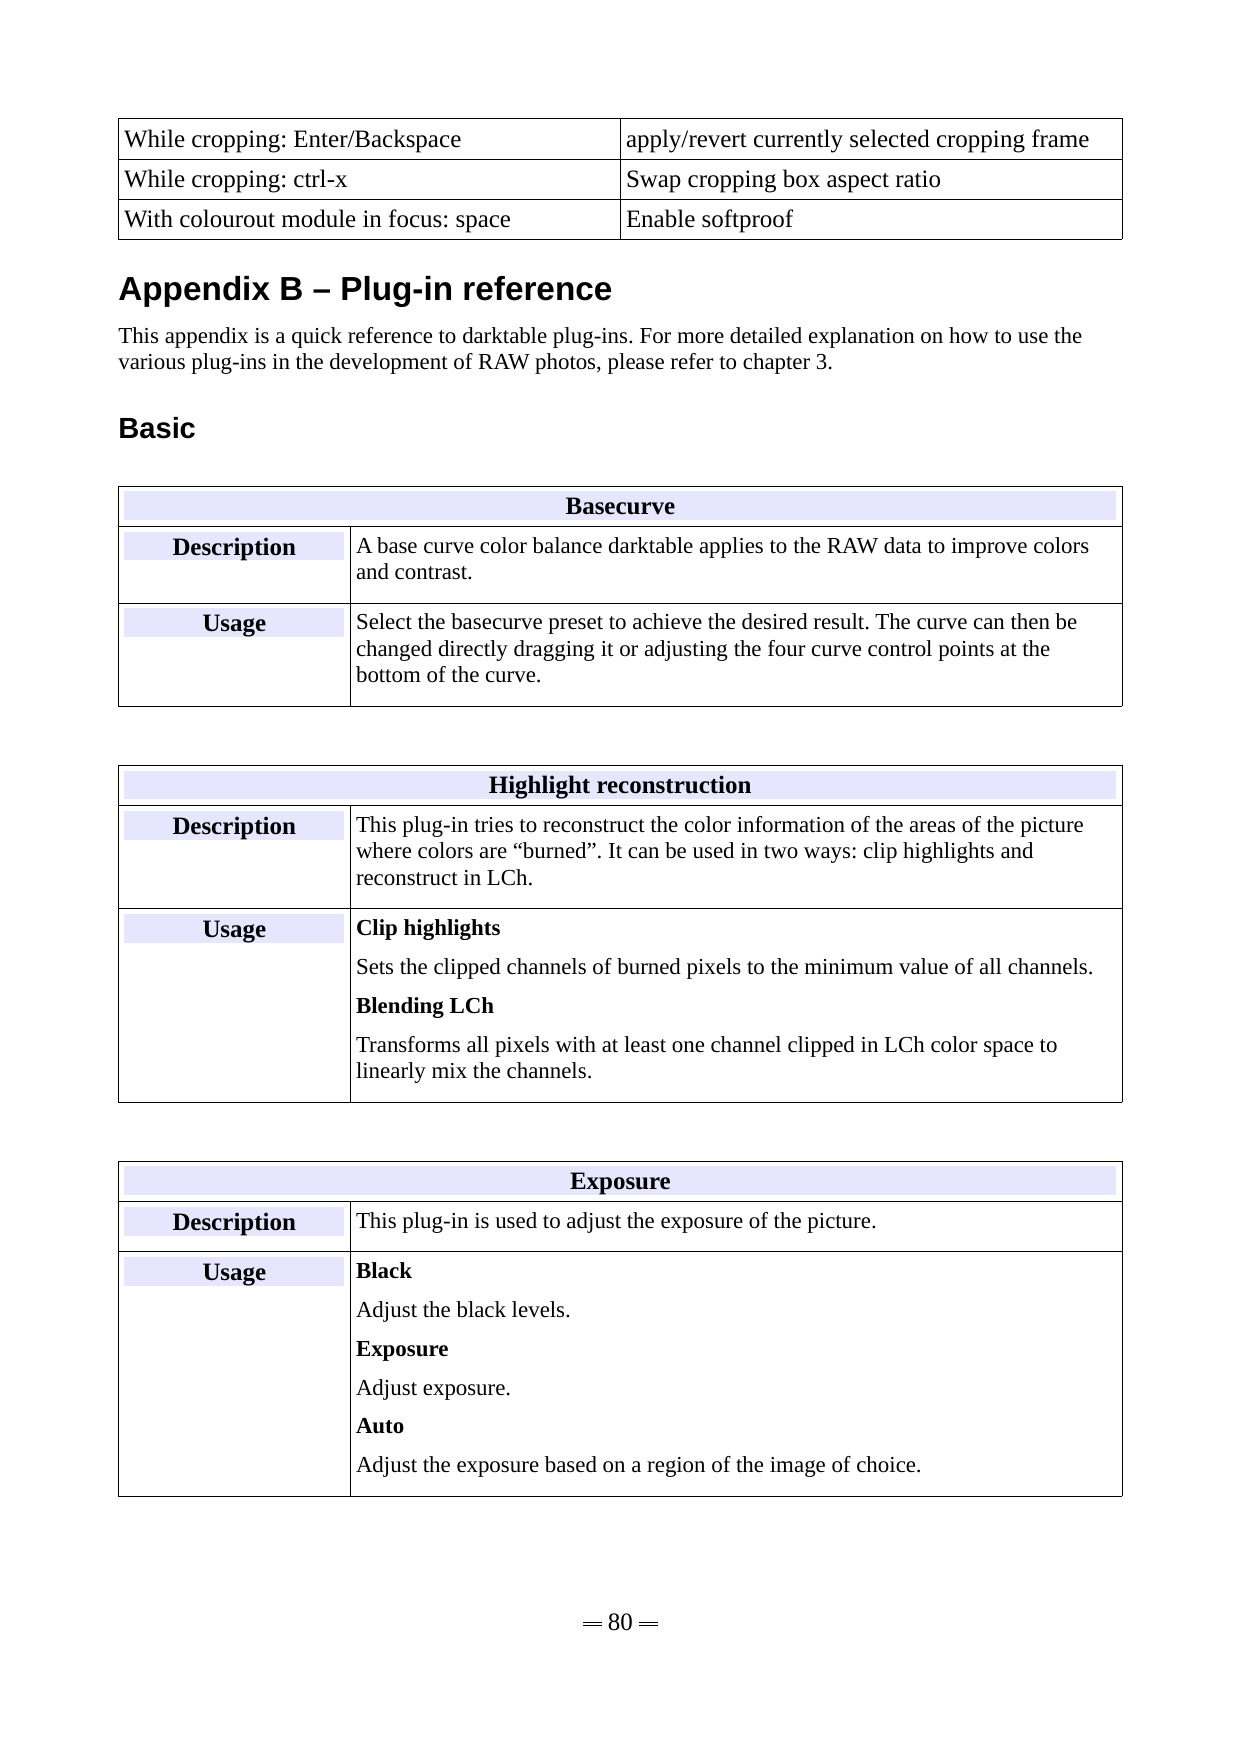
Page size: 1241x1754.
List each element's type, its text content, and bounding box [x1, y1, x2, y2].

table_cell Clip highlights Sets the clipped channels of burned pixels to the minimum value of all channels. Blending LCh Transforms all pixels with at least one channel clipped in LCh color space to linearly mix the channels. [351, 909, 1122, 1102]
text This appendix is a quick reference to darktable plug-ins. For more detailed explanation on how to use the various plug-ins in the development of RAW photos, please refer to chapter 3. [118, 322, 1122, 374]
table_cell Usage [119, 604, 350, 706]
table_cell Usage [119, 909, 350, 1102]
table_cell Description [119, 527, 350, 603]
table_cell With colourout module in focus: space [119, 200, 620, 239]
table_cell Black Adjust the black levels. Exposure Adjust exposure. Auto Adjust the exposure based on a region of the image of choice. [351, 1252, 1122, 1496]
table_cell Enable softproof [621, 200, 1122, 239]
table_cell This plug-in is used to adjust the exposure of the picture. [351, 1202, 1122, 1251]
table_cell Description [119, 806, 350, 908]
table_cell While cropping: ctrl-x [119, 160, 620, 199]
table_cell Swap cropping box aspect ratio [621, 160, 1122, 199]
table_cell This plug-in tries to reconstruct the color information of the areas of the picture where colors are “burned”. It can be used in two ways: clip highlights and reconstruct in LCh. [351, 806, 1122, 908]
table_header Exposure [119, 1162, 1122, 1201]
table_cell Select the basecurve preset to achieve the desired result. The curve can then be changed directly dragging it or adjusting the four curve control points at the bottom of the curve. [351, 604, 1122, 706]
table_cell apply/revert currently selected cropping frame [621, 119, 1122, 158]
table_header Basecurve [119, 487, 1122, 526]
table_header Highlight reconstruction [119, 766, 1122, 805]
table_cell Usage [119, 1252, 350, 1496]
table_cell Description [119, 1202, 350, 1251]
table_cell A base curve color balance darktable applies to the RAW data to improve colors and contrast. [351, 527, 1122, 603]
table_cell While cropping: Enter/Backspace [119, 119, 620, 158]
subtitle Basic [118, 411, 1122, 444]
subtitle Appendix B – Plug-in reference [118, 269, 1122, 307]
